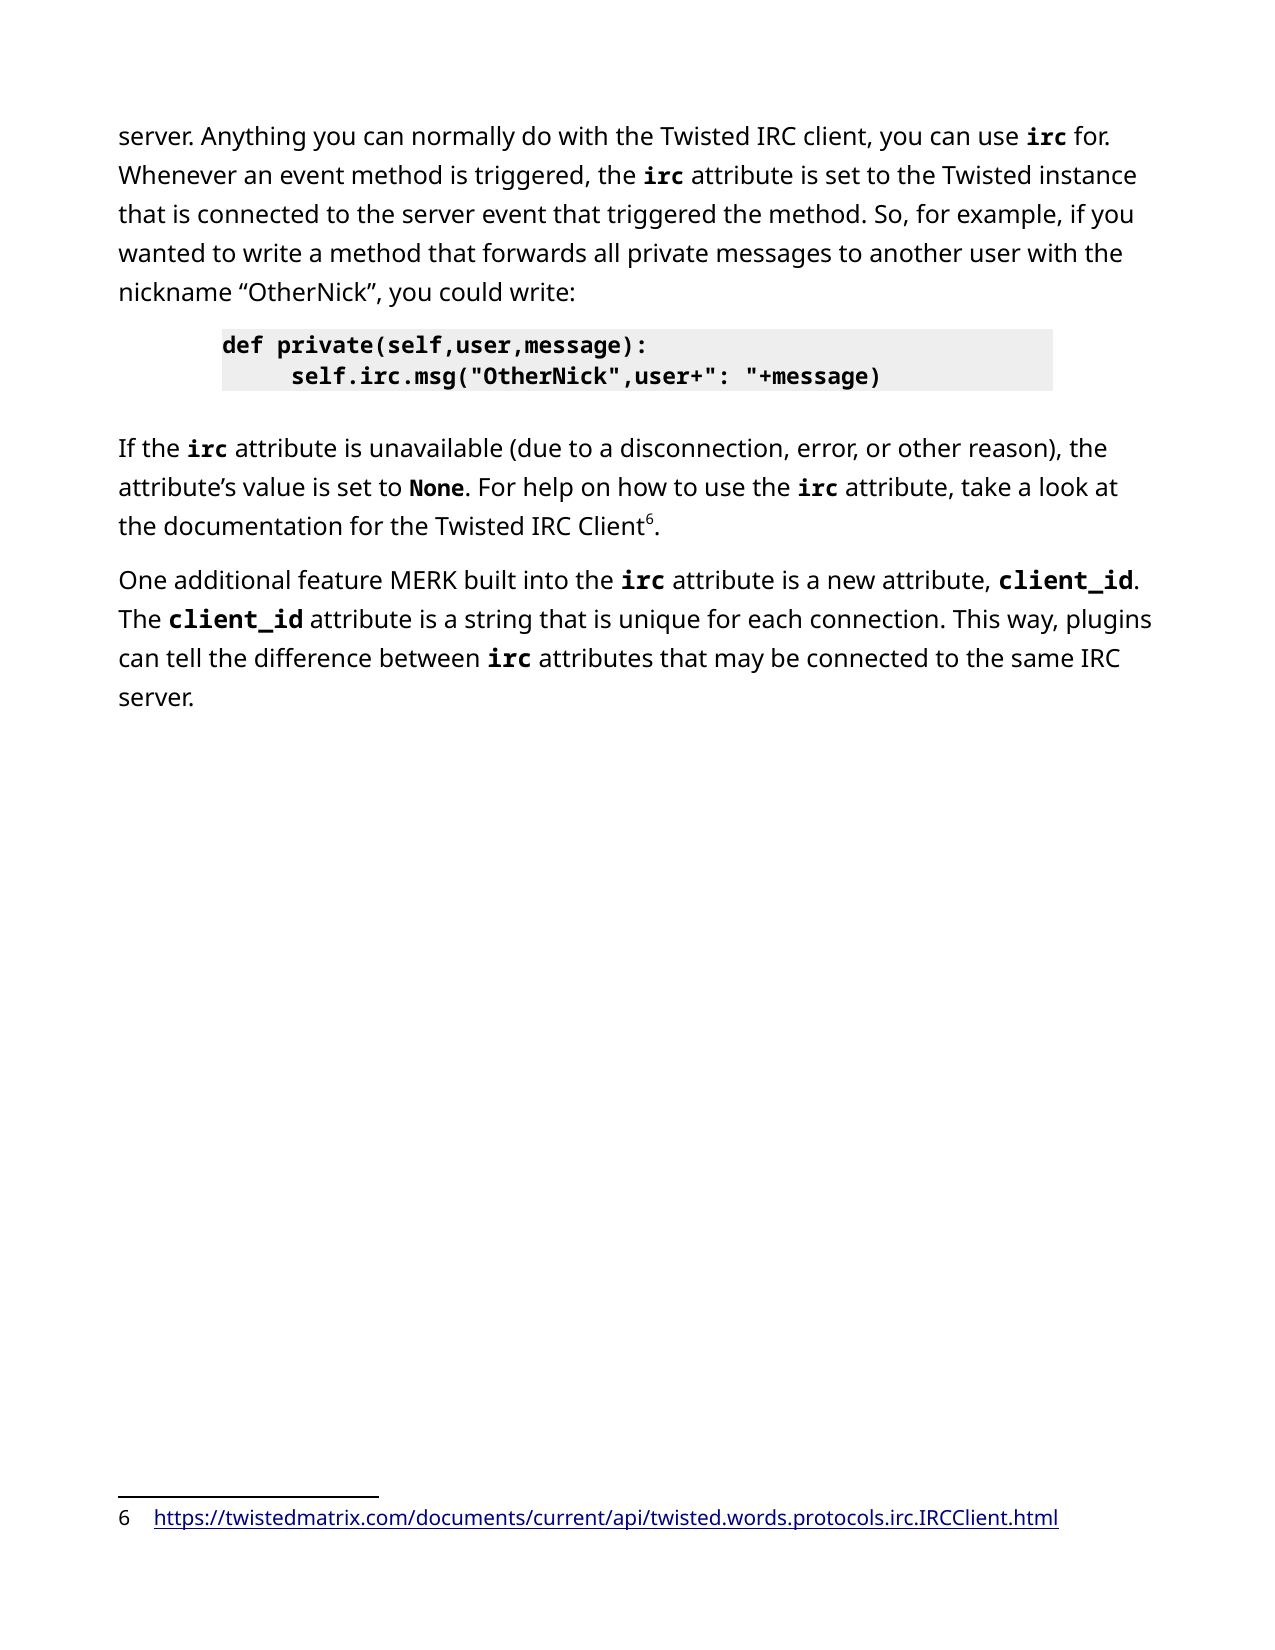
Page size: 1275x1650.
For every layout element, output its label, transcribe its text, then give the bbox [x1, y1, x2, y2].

text If the irc attribute is unavailable (due to a disconnection, error, or other reason), the attribute’s value is set to None. For help on how to use the irc attribute, take a look at the documentation for the Twisted IRC Client. [118, 391, 1157, 543]
text One additional feature MERK built into the irc attribute is a new attribute, client_id. The client_id attribute is a string that is unique for each connection. This way, plugins can tell the difference between irc attributes that may be connected to the same IRC server. [118, 562, 1157, 714]
text server. Anything you can normally do with the Twisted IRC client, you can use irc for. Whenever an event method is triggered, the irc attribute is set to the Twisted instance that is connected to the server event that triggered the method. So, for example, if you wanted to write a method that forwards all private messages to another user with the nickname “OtherNick”, you could write: [118, 118, 1157, 309]
table_header def private(self,user,message): self.irc.msg("OtherNick",user+": "+message) [222, 329, 1053, 391]
text https://twistedmatrix.com/documents/current/api/twisted.words.protocols.irc.IRCClient.html [118, 1503, 1157, 1532]
